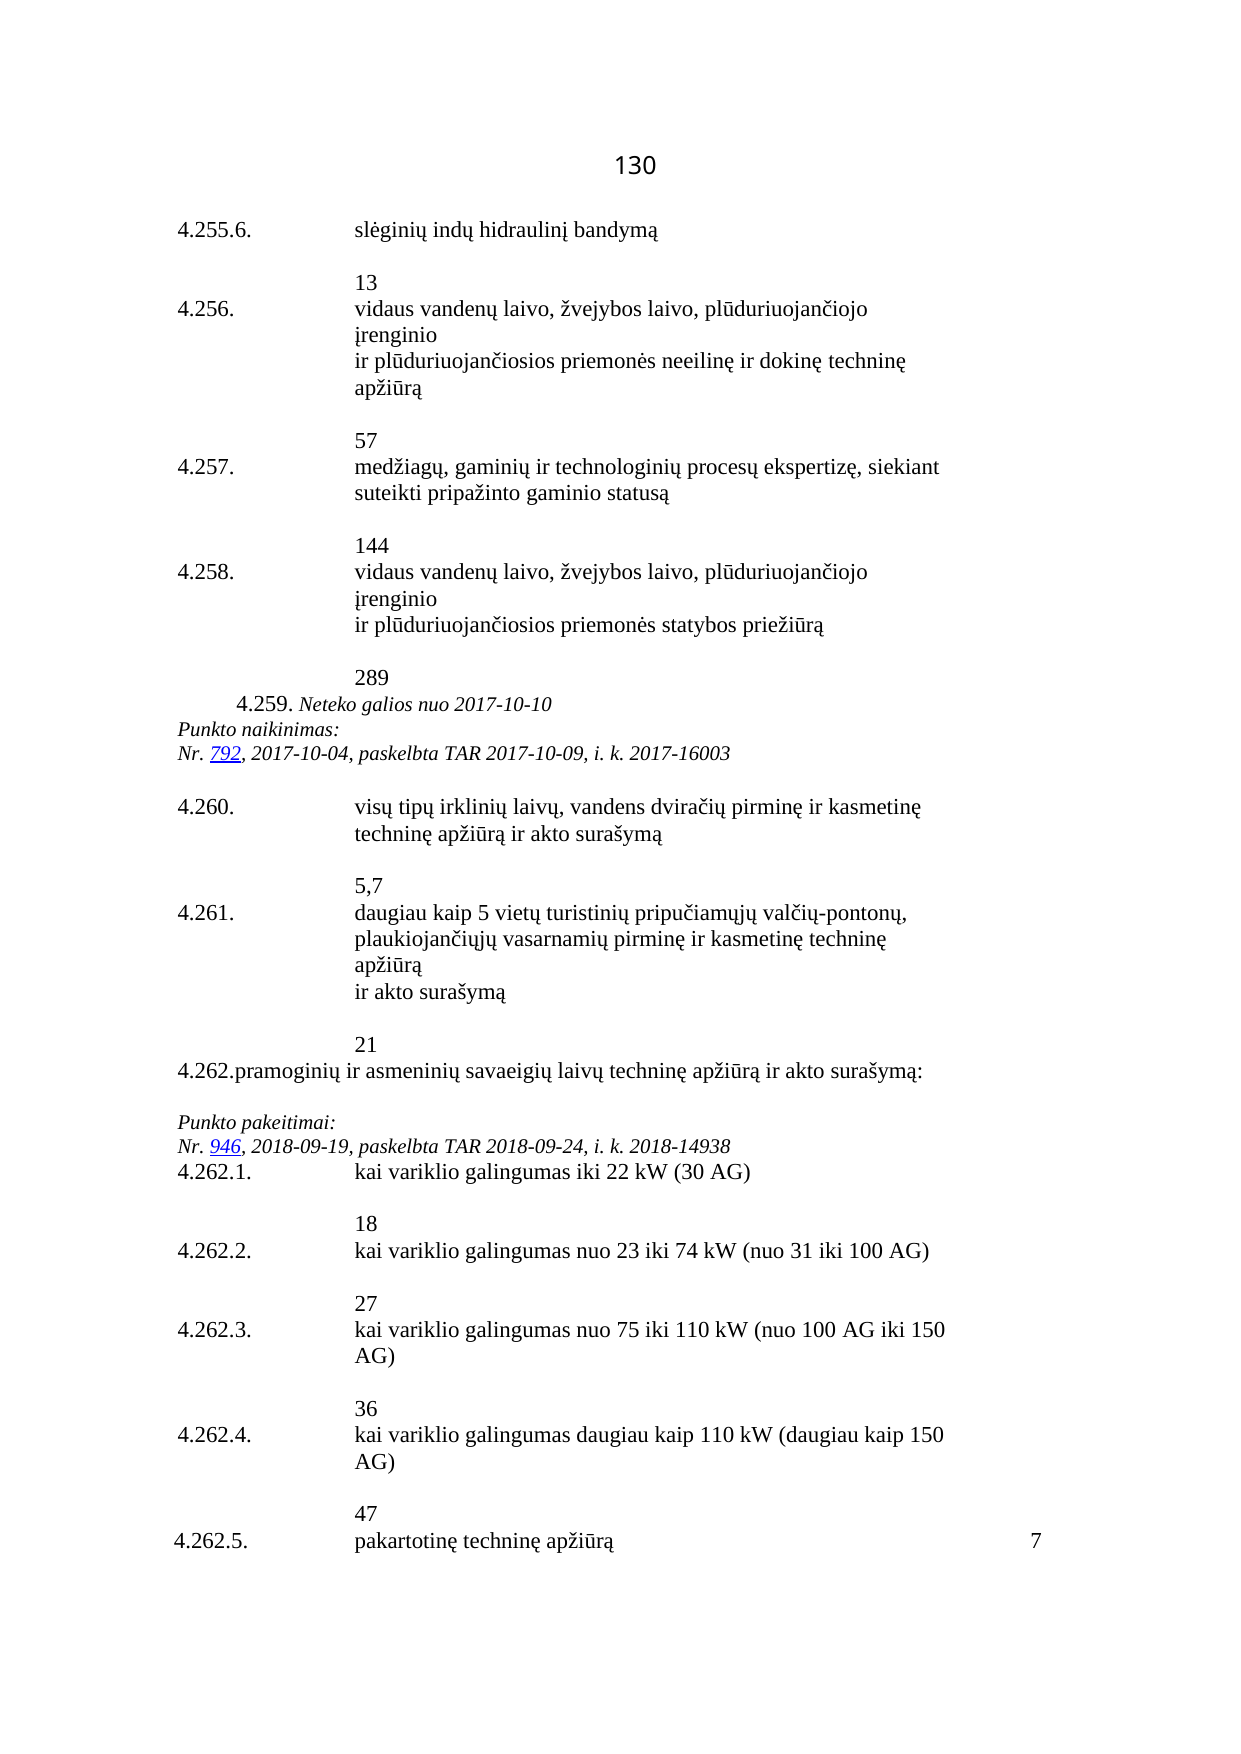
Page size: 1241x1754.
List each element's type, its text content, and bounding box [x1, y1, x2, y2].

text techninę apžiūrą ir akto surašymą 5,7 [354, 820, 945, 899]
text 4.262.1. kai variklio galingumas iki 22 kW (30 AG) 18 [177, 1158, 945, 1237]
text 4.262.2. kai variklio galingumas nuo 23 iki 74 kW (nuo 31 iki 100 AG) 27 [177, 1237, 945, 1316]
text AG) 36 [354, 1342, 945, 1421]
text 4.260. visų tipų irklinių laivų, vandens dviračių pirminę ir kasmetinę [177, 793, 945, 820]
text 4.255.6. slėginių indų hidraulinį bandymą 13 [177, 216, 945, 295]
text ir plūduriuojančiosios priemonės neeilinę ir dokinę techninę [354, 348, 945, 374]
text 4.256. vidaus vandenų laivo, žvejybos laivo, plūduriuojančiojo įrenginio [177, 295, 945, 348]
text Nr. 946, 2018-09-19, paskelbta TAR 2018-09-24, i. k. 2018-14938 [177, 1134, 1093, 1158]
text suteikti pripažinto gaminio statusą 144 [354, 479, 945, 558]
text apžiūrą 57 [354, 374, 945, 453]
text 4.259. Neteko galios nuo 2017-10-10 [177, 690, 1093, 717]
text 4.257. medžiagų, gaminių ir technologinių procesų ekspertizę, siekiant [177, 453, 945, 479]
text AG) 47 [354, 1448, 945, 1527]
text 4.262.5. pakartotinę techninę apžiūrą 7 [174, 1527, 1093, 1553]
text Nr. 792, 2017-10-04, paskelbta TAR 2017-10-09, i. k. 2017-16003 [177, 741, 1093, 765]
text 4.262.3. kai variklio galingumas nuo 75 iki 110 kW (nuo 100 AG iki 150 [177, 1316, 945, 1342]
text 4.262.pramoginių ir asmeninių savaeigių laivų techninę apžiūrą ir akto surašymą: [177, 1057, 945, 1083]
text 4.261. daugiau kaip 5 vietų turistinių pripučiamųjų valčių-pontonų, [177, 899, 945, 925]
text ir akto surašymą 21 [354, 978, 945, 1057]
text plaukiojančiųjų vasarnamių pirminę ir kasmetinę techninę apžiūrą [354, 925, 945, 978]
text 4.262.4. kai variklio galingumas daugiau kaip 110 kW (daugiau kaip 150 [177, 1421, 945, 1448]
text ir plūduriuojančiosios priemonės statybos priežiūrą 289 [354, 611, 945, 690]
text 4.258. vidaus vandenų laivo, žvejybos laivo, plūduriuojančiojo įrenginio [177, 558, 945, 611]
text Punkto pakeitimai: [177, 1110, 1093, 1134]
text Punkto naikinimas: [177, 717, 1093, 741]
